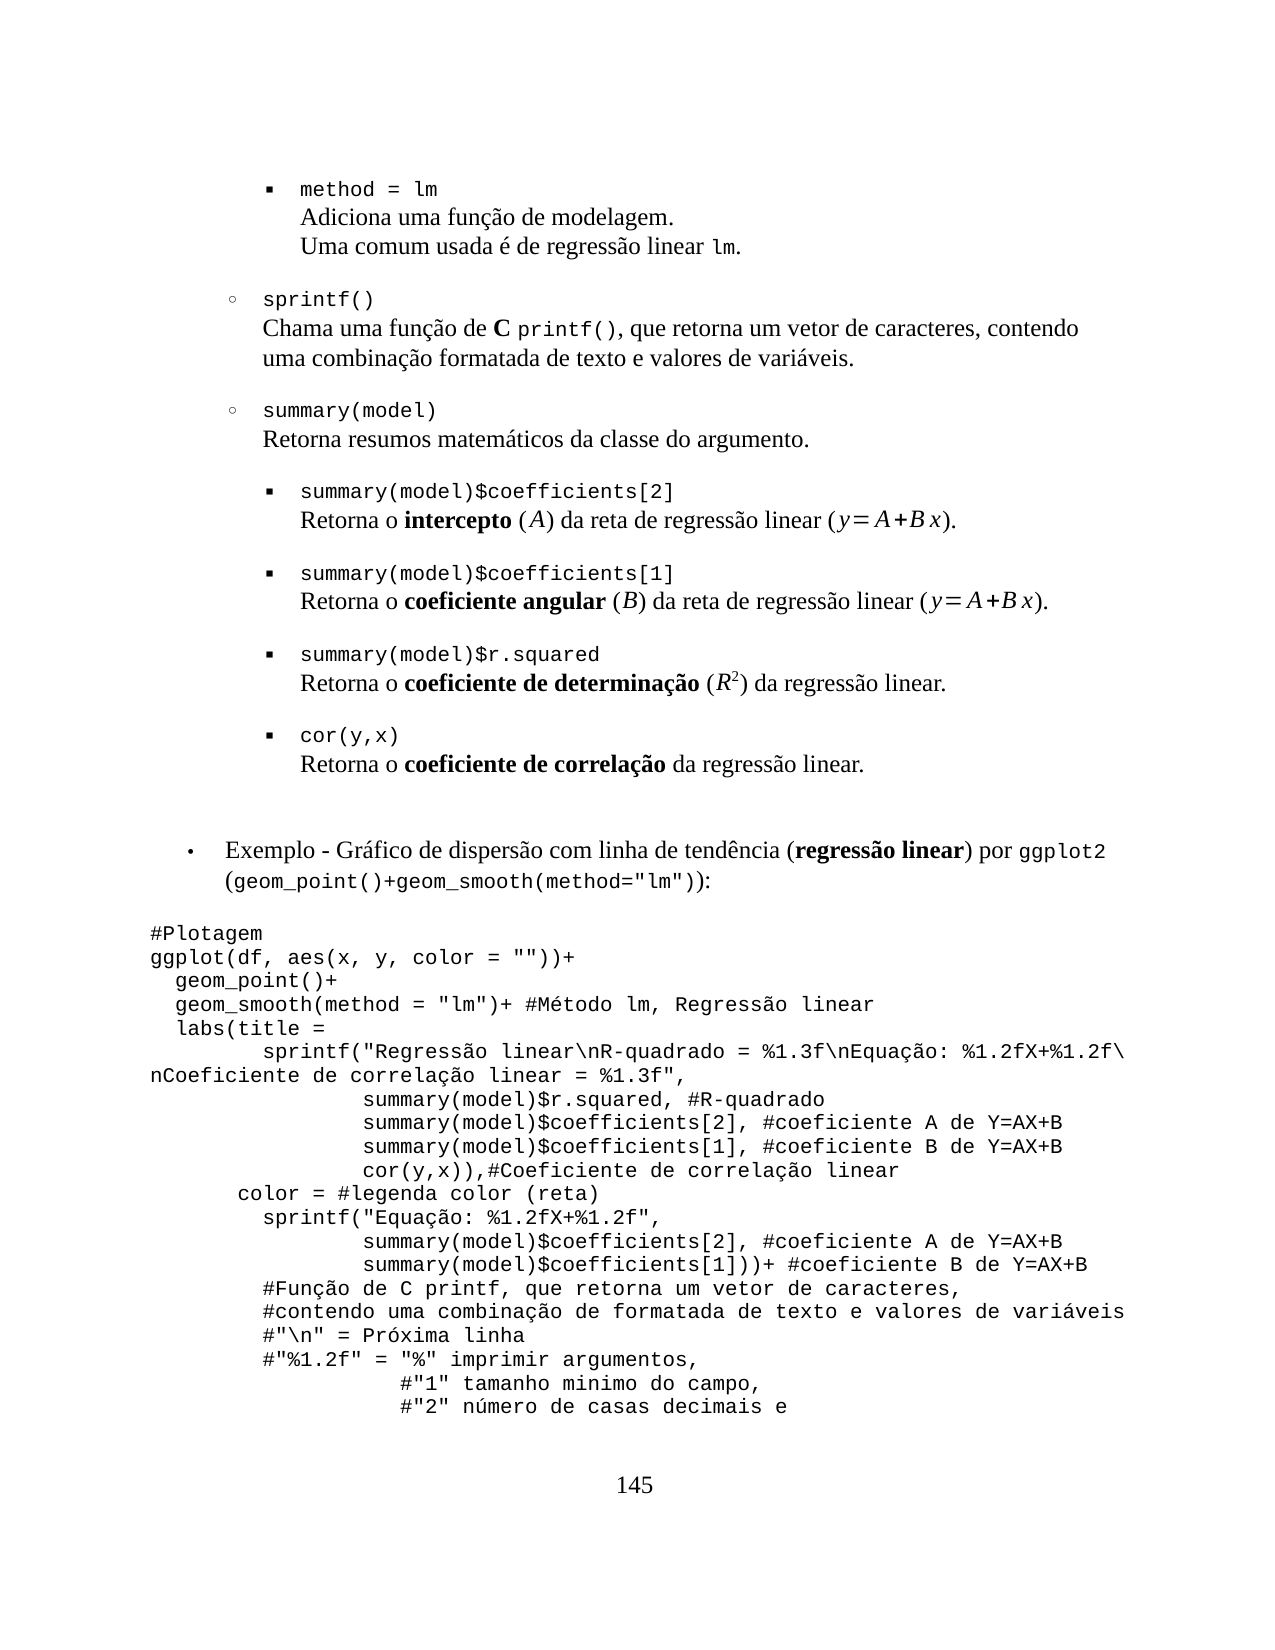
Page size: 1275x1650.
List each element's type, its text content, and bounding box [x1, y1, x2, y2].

text summary(model)$coefficients[1]))+ #coeficiente B de Y=AX+B [150, 1254, 1125, 1278]
text geom_point()+ [150, 971, 1125, 994]
text cor(y,x)),#Coeficiente de correlação linear [150, 1160, 1125, 1183]
list cor(y,x) Retorna o coeficiente de correlação da regressão linear. [262, 725, 1125, 807]
text #Função de C printf, que retorna um vetor de caracteres, [150, 1278, 1125, 1302]
text color = #legenda color (reta) [150, 1183, 1125, 1207]
list summary(model) Retorna resumos matemáticos da classe do argumento. [225, 400, 1125, 481]
text sprintf("Regressão linear\nR-quadrado = %1.3f\nEquação: %1.2fX+%1.2f\nCoeficiente de correlação linear = %1.3f", [150, 1041, 1125, 1089]
text labs(title = [150, 1018, 1125, 1041]
text #"%1.2f" = "%" imprimir argumentos, [150, 1349, 1125, 1372]
text summary(model)$coefficients[1], #coeficiente B de Y=AX+B [150, 1136, 1125, 1160]
list summary(model)$coefficients[1] Retorna o coeficiente angular () da reta de regressão linear (). [262, 562, 1125, 644]
list method = lm Adiciona uma função de modelagem. Uma comum usada é de regressão linear lm. [262, 179, 1125, 289]
text #Plotagem [150, 923, 1125, 947]
list Exemplo - Gráfico de dispersão com linha de tendência (regressão linear) por ggplot2 (geom_point()+geom_smooth(method="lm")): [187, 835, 1125, 923]
list [225, 150, 1125, 179]
text summary(model)$coefficients[2], #coeficiente A de Y=AX+B [150, 1112, 1125, 1136]
list summary(model)$coefficients[2] Retorna o intercepto () da reta de regressão linear (). [262, 481, 1125, 562]
text summary(model)$coefficients[2], #coeficiente A de Y=AX+B [150, 1231, 1125, 1254]
list summary(model)$r.squared Retorna o coeficiente de determinação () da regressão linear. [262, 644, 1125, 725]
text geom_smooth(method = "lm")+ #Método lm, Regressão linear [150, 994, 1125, 1018]
text summary(model)$r.squared, #R-quadrado [150, 1089, 1125, 1112]
text #"2" número de casas decimais e [150, 1396, 1125, 1420]
text sprintf("Equação: %1.2fX+%1.2f", [150, 1207, 1125, 1231]
list sprintf() Chama uma função de C printf(), que retorna um vetor de caracteres, contendo uma combinação formatada de texto e valores de variáveis. [225, 289, 1125, 400]
text ggplot(df, aes(x, y, color = ""))+ [150, 947, 1125, 971]
text #"1" tamanho minimo do campo, [150, 1372, 1125, 1396]
text #contendo uma combinação de formatada de texto e valores de variáveis [150, 1302, 1125, 1325]
text #"\n" = Próxima linha [150, 1325, 1125, 1349]
